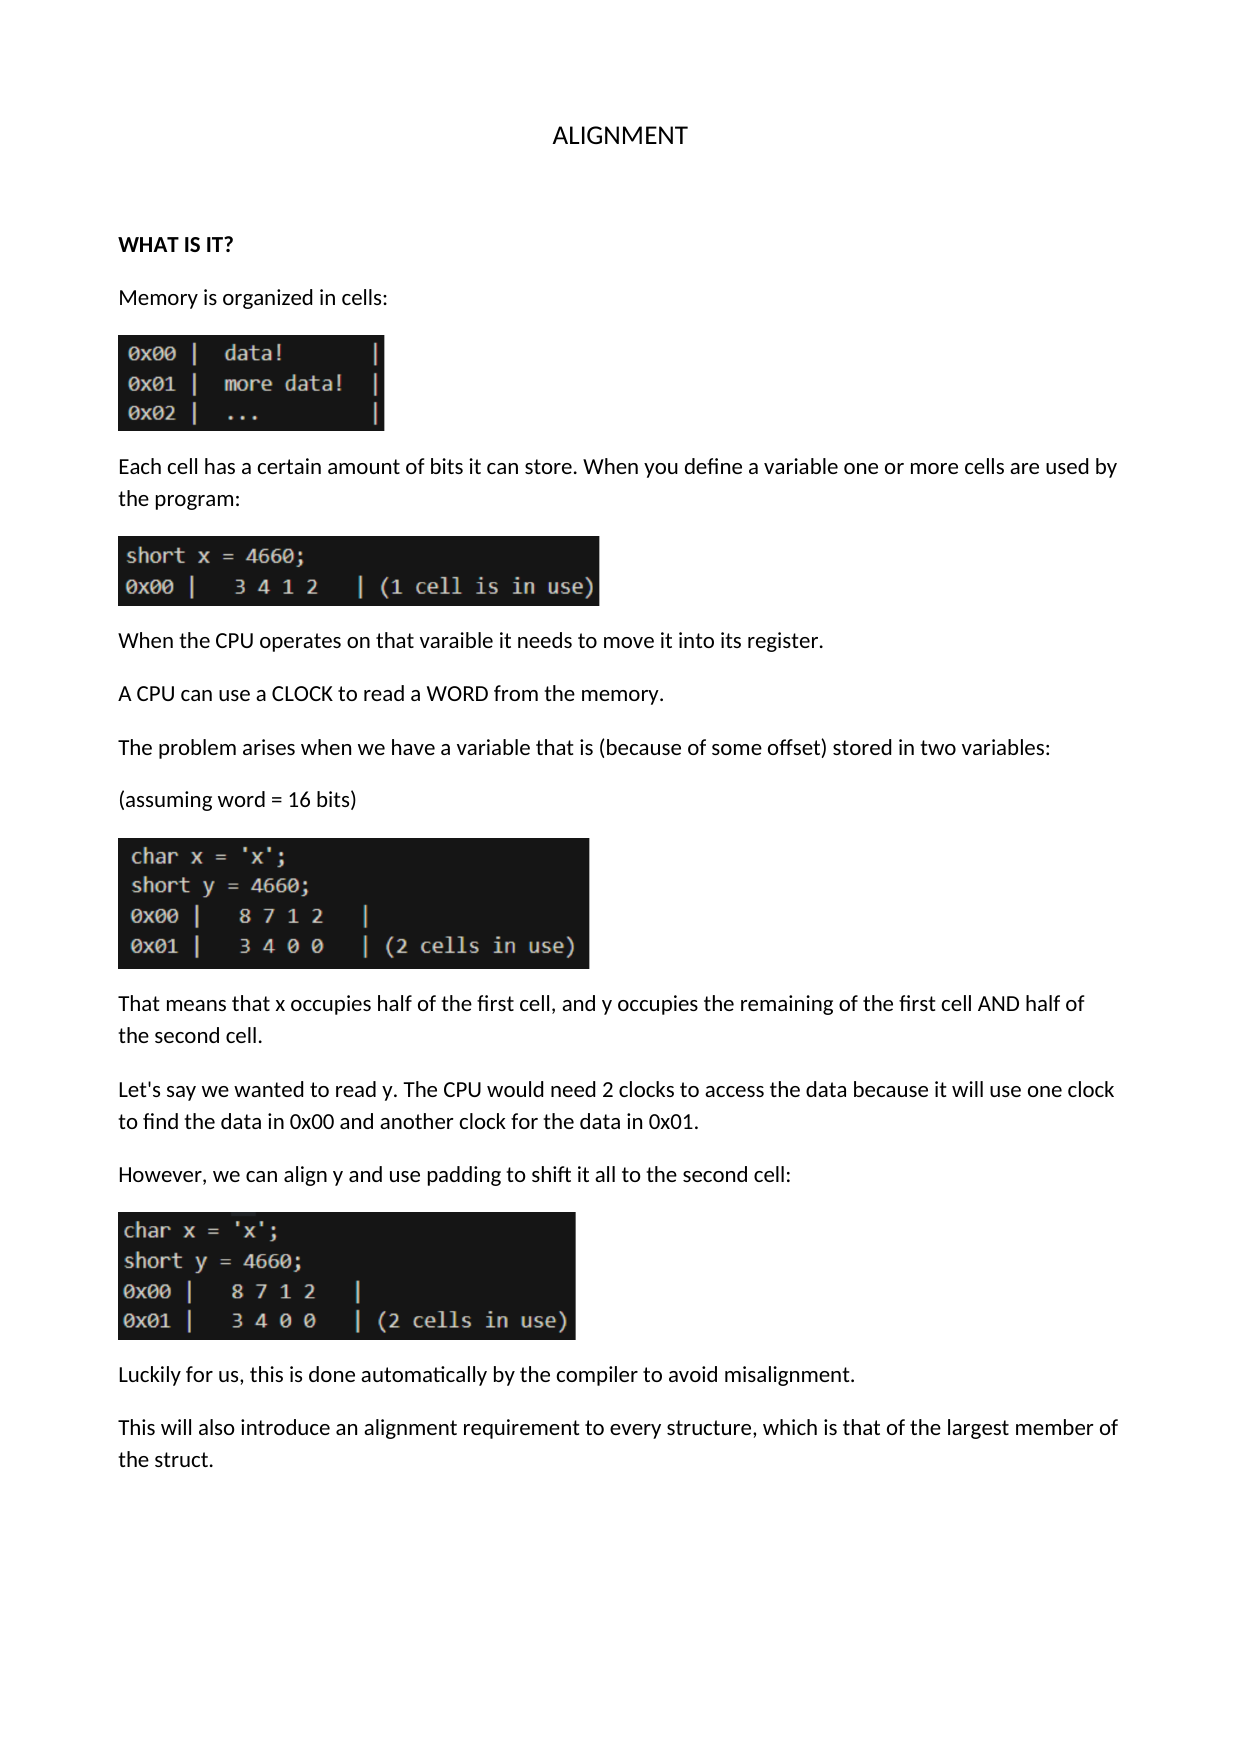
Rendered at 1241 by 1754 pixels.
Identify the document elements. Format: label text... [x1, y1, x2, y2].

text Memory is organized in cells: [118, 283, 1122, 311]
text (assuming word = 16 bits) [118, 786, 1122, 814]
text Each cell has a certain amount of bits it can store. When you define a variable one or more cells are used by the program: [118, 452, 1122, 512]
text That means that x occupies half of the first cell, and y occupies the remaining of the first cell AND half of the second cell. [118, 989, 1122, 1050]
text When the CPU operates on that varaible it needs to move it into its register. [118, 627, 1122, 654]
text WHAT IS IT? [118, 230, 1122, 258]
text Luckily for us, this is done automatically by the compiler to avoid misalignment. [118, 1360, 1122, 1388]
text This will also introduce an alignment requirement to every structure, which is that of the largest member of the struct. [118, 1413, 1122, 1473]
text ALIGNMENT [118, 118, 1122, 151]
text However, we can align y and use padding to shift it all to the second cell: [118, 1160, 1122, 1188]
text The problem arises when we have a variable that is (because of some offset) stored in two variables: [118, 733, 1122, 761]
text A CPU can use a CLOCK to read a WORD from the memory. [118, 679, 1122, 708]
text Let's say we wanted to read y. The CPU would need 2 clocks to access the data because it will use one clock to find the data in 0x00 and another clock for the data in 0x01. [118, 1075, 1122, 1135]
